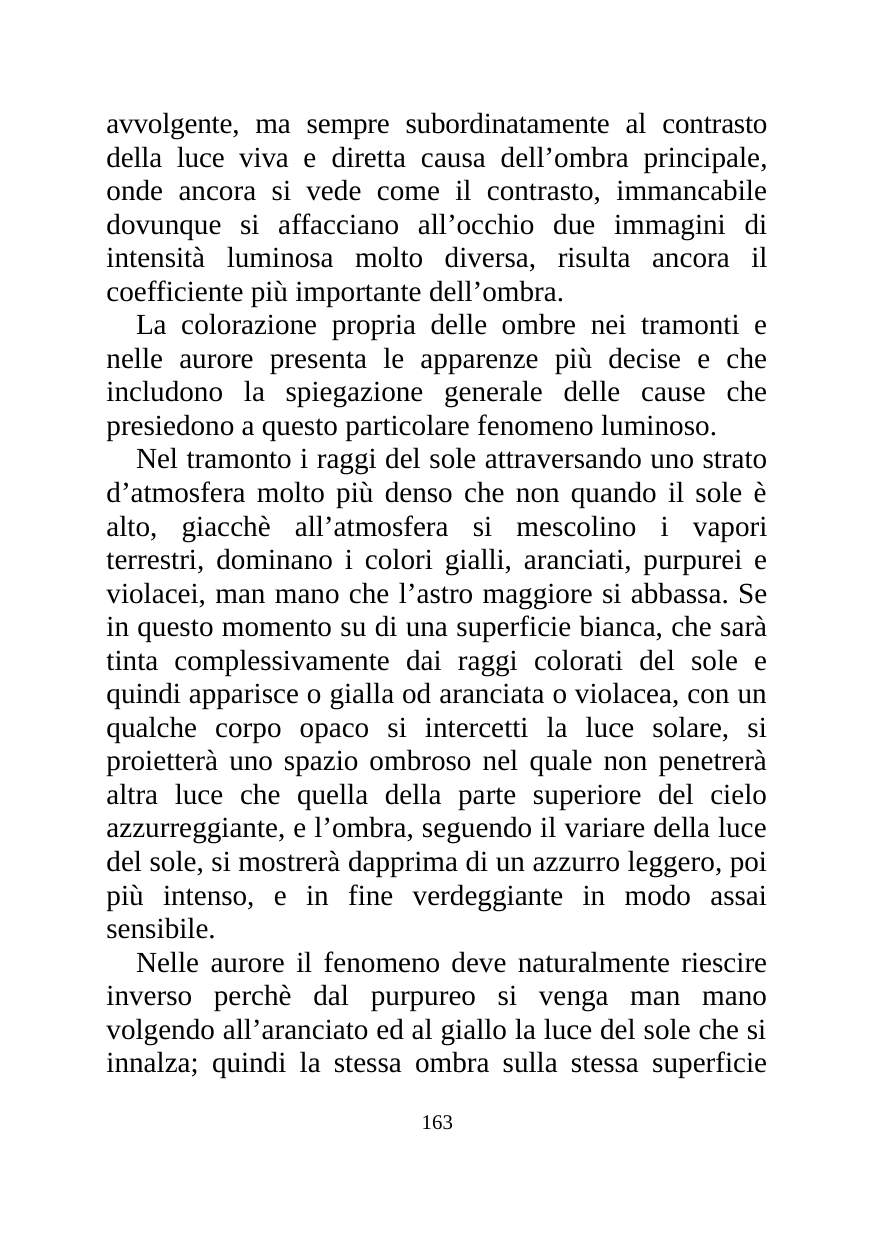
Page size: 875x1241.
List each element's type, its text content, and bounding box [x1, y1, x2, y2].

text Nelle aurore il fenomeno deve naturalmente riescire inverso perchè dal purpureo si venga man mano volgendo all’aranciato ed al giallo la luce del sole che si innalza; quindi la stessa ombra sulla stessa superficie [106, 945, 768, 1079]
text La colorazione propria delle ombre nei tramonti e nelle aurore presenta le apparenze più decise e che includono la spiegazione generale delle cause che presiedono a questo particolare fenomeno luminoso. [106, 307, 768, 442]
text avvolgente, ma sempre subordinatamente al contrasto della luce viva e diretta causa dell’ombra principale, onde ancora si vede come il contrasto, immancabile dovunque si affacciano all’occhio due immagini di intensità luminosa molto diversa, risulta ancora il coefficiente più importante dell’ombra. [106, 106, 768, 307]
text Nel tramonto i raggi del sole attraversando uno strato d’atmosfera molto più denso che non quando il sole è alto, giacchè all’atmosfera si mescolino i vapori terrestri, dominano i colori gialli, aranciati, purpurei e violacei, man mano che l’astro maggiore si abbassa. Se in questo momento su di una superficie bianca, che sarà tinta complessivamente dai raggi colorati del sole e quindi apparisce o gialla od aranciata o violacea, con un qualche corpo opaco si intercetti la luce solare, si proietterà uno spazio ombroso nel quale non penetrerà altra luce che quella della parte superiore del cielo azzurreggiante, e l’ombra, seguendo il variare della luce del sole, si mostrerà dapprima di un azzurro leggero, poi più intenso, e in fine verdeggiante in modo assai sensibile. [106, 442, 768, 945]
